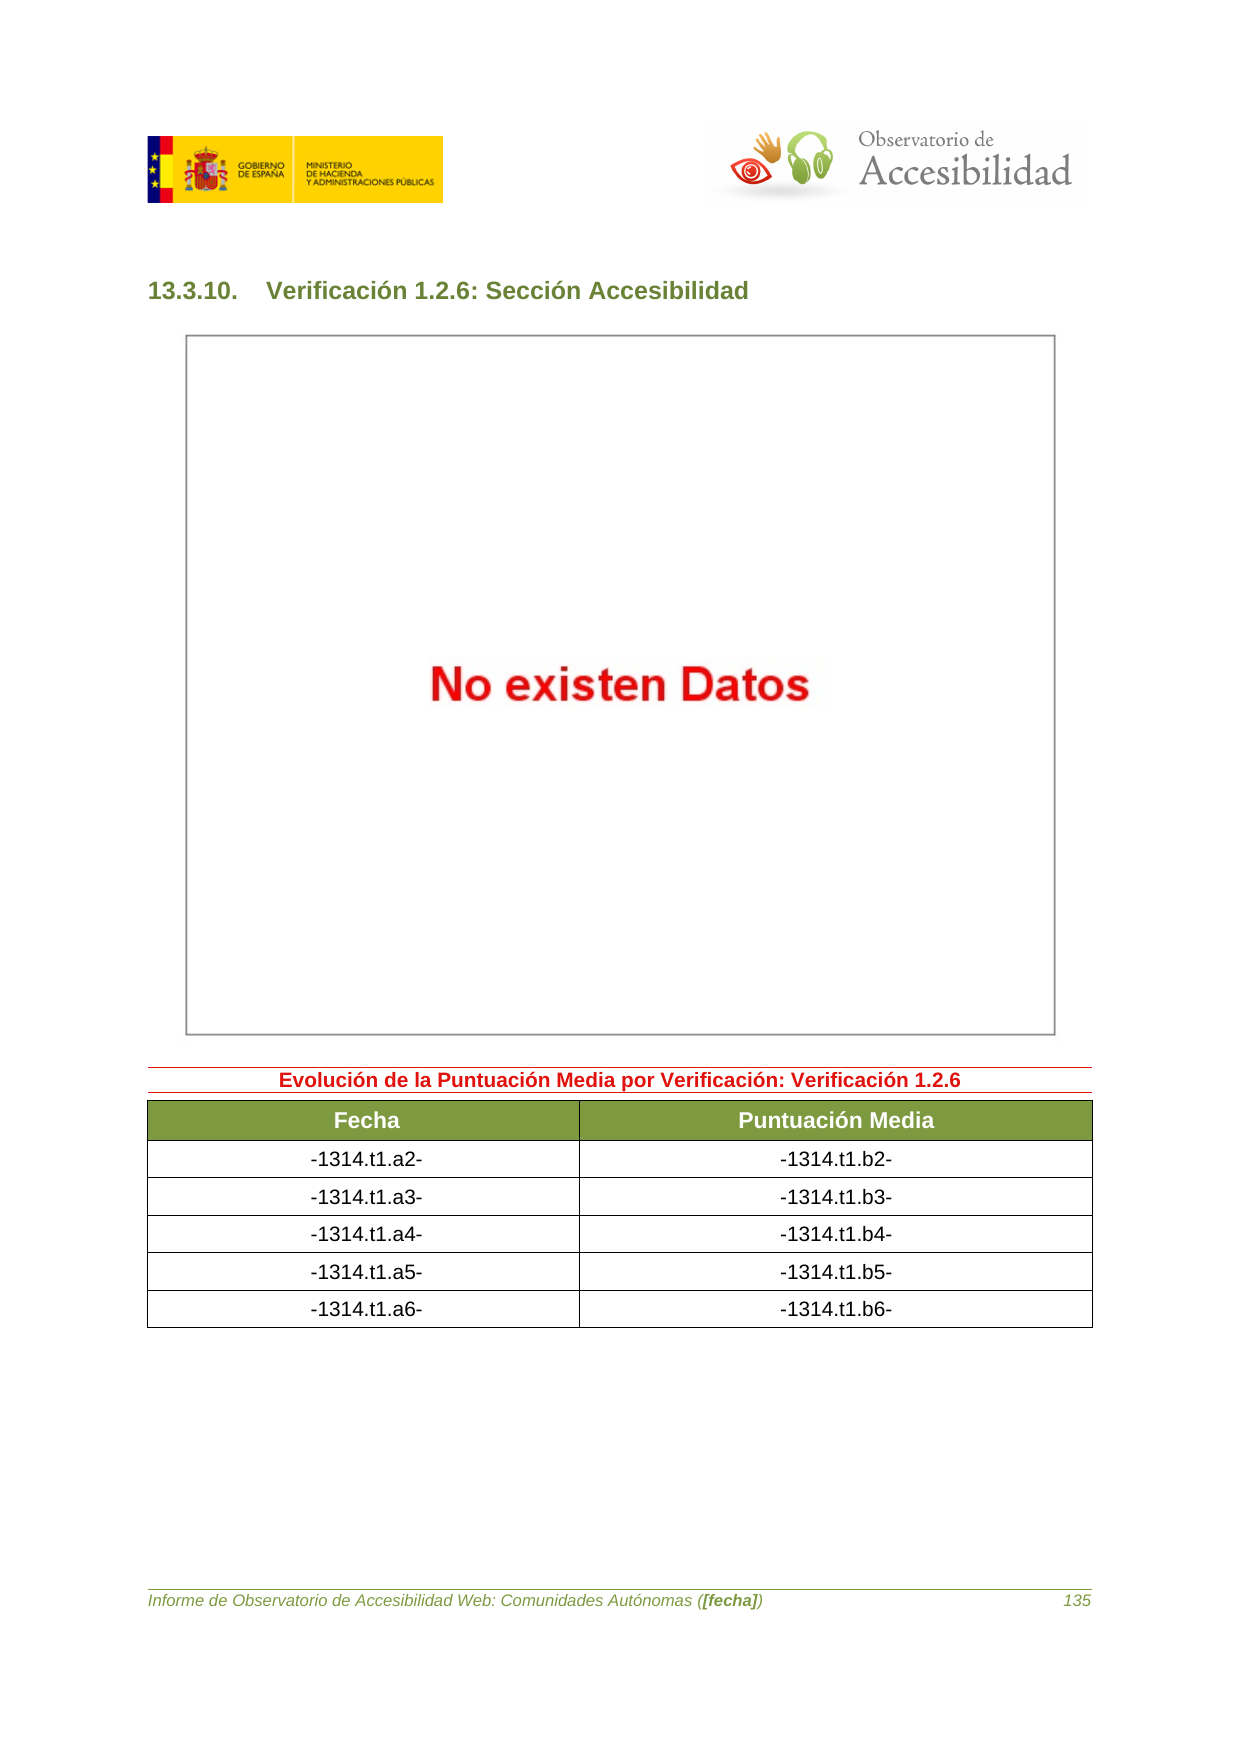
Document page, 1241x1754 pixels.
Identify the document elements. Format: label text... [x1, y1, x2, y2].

picture [178, 332, 1062, 1042]
table_cell -1314.t1.b6- [580, 1291, 1092, 1327]
text Evolución de la Puntuación Media por Verificación: Verificación 1.2.6 [148, 1068, 1092, 1092]
table_cell -1314.t1.a2- [148, 1141, 579, 1177]
table_cell -1314.t1.b3- [580, 1178, 1092, 1215]
table_cell -1314.t1.b4- [580, 1216, 1092, 1252]
table_cell -1314.t1.a6- [148, 1291, 579, 1327]
table_cell -1314.t1.a3- [148, 1178, 579, 1215]
table_cell -1314.t1.a5- [148, 1253, 579, 1290]
picture [147, 136, 443, 203]
table_header Puntuación Media [580, 1101, 1092, 1140]
list Verificación 1.2.6: Sección Accesibilidad [148, 276, 1092, 304]
table_cell -1314.t1.a4- [148, 1216, 579, 1252]
picture [710, 122, 1086, 205]
table_cell -1314.t1.b5- [580, 1253, 1092, 1290]
table_header Fecha [148, 1101, 579, 1140]
table_cell -1314.t1.b2- [580, 1141, 1092, 1177]
